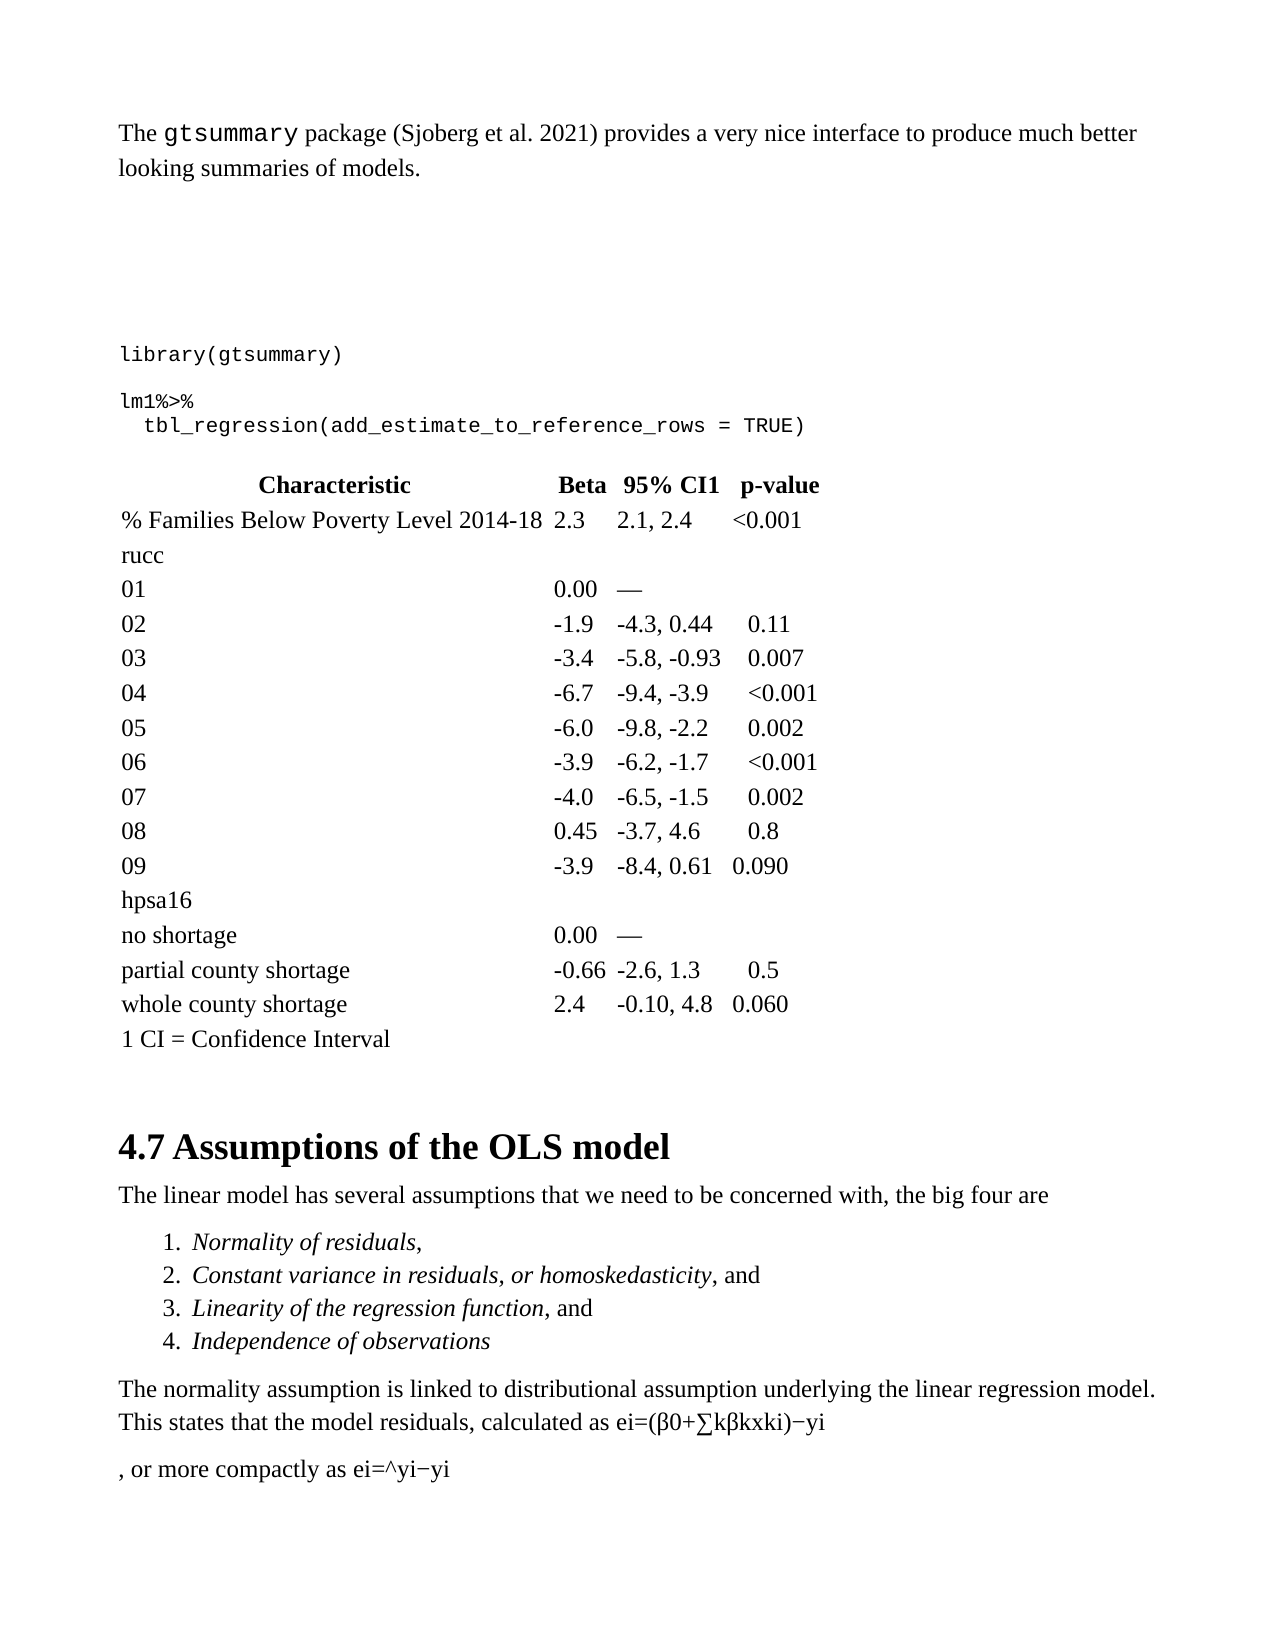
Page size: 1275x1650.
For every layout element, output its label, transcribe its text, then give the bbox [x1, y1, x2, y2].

table_cell 01 [118, 571, 551, 606]
table_cell -5.8, -0.93 [614, 641, 729, 675]
table_cell 08 [118, 814, 551, 848]
table_cell 0.8 [729, 814, 831, 848]
table_cell -3.9 [551, 848, 614, 883]
list Independence of observations [162, 1326, 1157, 1355]
table_cell -0.10, 4.8 [614, 986, 729, 1021]
table_cell -6.0 [551, 710, 614, 744]
table_cell [729, 571, 831, 606]
table_cell % Families Below Poverty Level 2014-18 [118, 502, 551, 537]
table_cell -8.4, 0.61 [614, 848, 729, 883]
table_cell -6.5, -1.5 [614, 779, 729, 813]
list Constant variance in residuals, or homoskedasticity, and [162, 1260, 1157, 1289]
table_cell [729, 537, 831, 571]
table_header 95% CI1 [614, 468, 729, 502]
table_cell 0.002 [729, 710, 831, 744]
table_cell <0.001 [729, 744, 831, 779]
text lm1%>% [118, 391, 1157, 414]
table_cell — [614, 571, 729, 606]
table_cell 1 CI = Confidence Interval [118, 1021, 831, 1056]
table_cell -4.0 [551, 779, 614, 813]
table_cell 02 [118, 606, 551, 641]
table_cell 0.00 [551, 917, 614, 952]
table_cell 2.3 [551, 502, 614, 537]
table_cell 0.060 [729, 986, 831, 1021]
table_cell -9.8, -2.2 [614, 710, 729, 744]
table_cell 2.4 [551, 986, 614, 1021]
table_cell <0.001 [729, 675, 831, 710]
table_cell [729, 917, 831, 952]
table_cell -9.4, -3.9 [614, 675, 729, 710]
table_cell 0.45 [551, 814, 614, 848]
text tbl_regression(add_estimate_to_reference_rows = TRUE) [118, 414, 1157, 438]
text library(gtsummary) [118, 344, 1157, 367]
table_cell 0.11 [729, 606, 831, 641]
table_cell 06 [118, 744, 551, 779]
list Normality of residuals, [162, 1227, 1157, 1256]
table_header p-value [729, 468, 831, 502]
table_cell -0.66 [551, 952, 614, 986]
table_cell -2.6, 1.3 [614, 952, 729, 986]
table_cell -4.3, 0.44 [614, 606, 729, 641]
table_cell 09 [118, 848, 551, 883]
table_cell hpsa16 [118, 883, 551, 917]
table_cell [614, 537, 729, 571]
table_cell [551, 537, 614, 571]
text The gtsummary package (Sjoberg et al. 2021) provides a very nice interface to produce much better looking summaries of models. [118, 118, 1157, 182]
table_cell -6.2, -1.7 [614, 744, 729, 779]
table_cell -6.7 [551, 675, 614, 710]
text The normality assumption is linked to distributional assumption underlying the linear regression model. This states that the model residuals, calculated as ei=(β0+∑kβkxki)−yi [118, 1374, 1157, 1436]
table_cell 0.007 [729, 641, 831, 675]
table_cell 04 [118, 675, 551, 710]
table_header Beta [551, 468, 614, 502]
text The linear model has several assumptions that we need to be concerned with, the big four are [118, 1180, 1157, 1208]
table_cell [729, 883, 831, 917]
table_cell -3.4 [551, 641, 614, 675]
table_cell 0.00 [551, 571, 614, 606]
table_cell <0.001 [729, 502, 831, 537]
table_header Characteristic [118, 468, 551, 502]
table_cell 0.090 [729, 848, 831, 883]
table_cell 05 [118, 710, 551, 744]
table_cell -1.9 [551, 606, 614, 641]
table_cell -3.7, 4.6 [614, 814, 729, 848]
table_cell 0.5 [729, 952, 831, 986]
table_cell [551, 883, 614, 917]
table_cell partial county shortage [118, 952, 551, 986]
text , or more compactly as ei=^yi−yi [118, 1454, 1157, 1483]
table_cell -3.9 [551, 744, 614, 779]
list Linearity of the regression function, and [162, 1293, 1157, 1322]
table_cell 07 [118, 779, 551, 813]
table_cell 03 [118, 641, 551, 675]
table_cell — [614, 917, 729, 952]
table_cell 2.1, 2.4 [614, 502, 729, 537]
subtitle 4.7 Assumptions of the OLS model [118, 1124, 1157, 1167]
table_cell whole county shortage [118, 986, 551, 1021]
table_cell 0.002 [729, 779, 831, 813]
table_cell rucc [118, 537, 551, 571]
table_cell no shortage [118, 917, 551, 952]
table_cell [614, 883, 729, 917]
